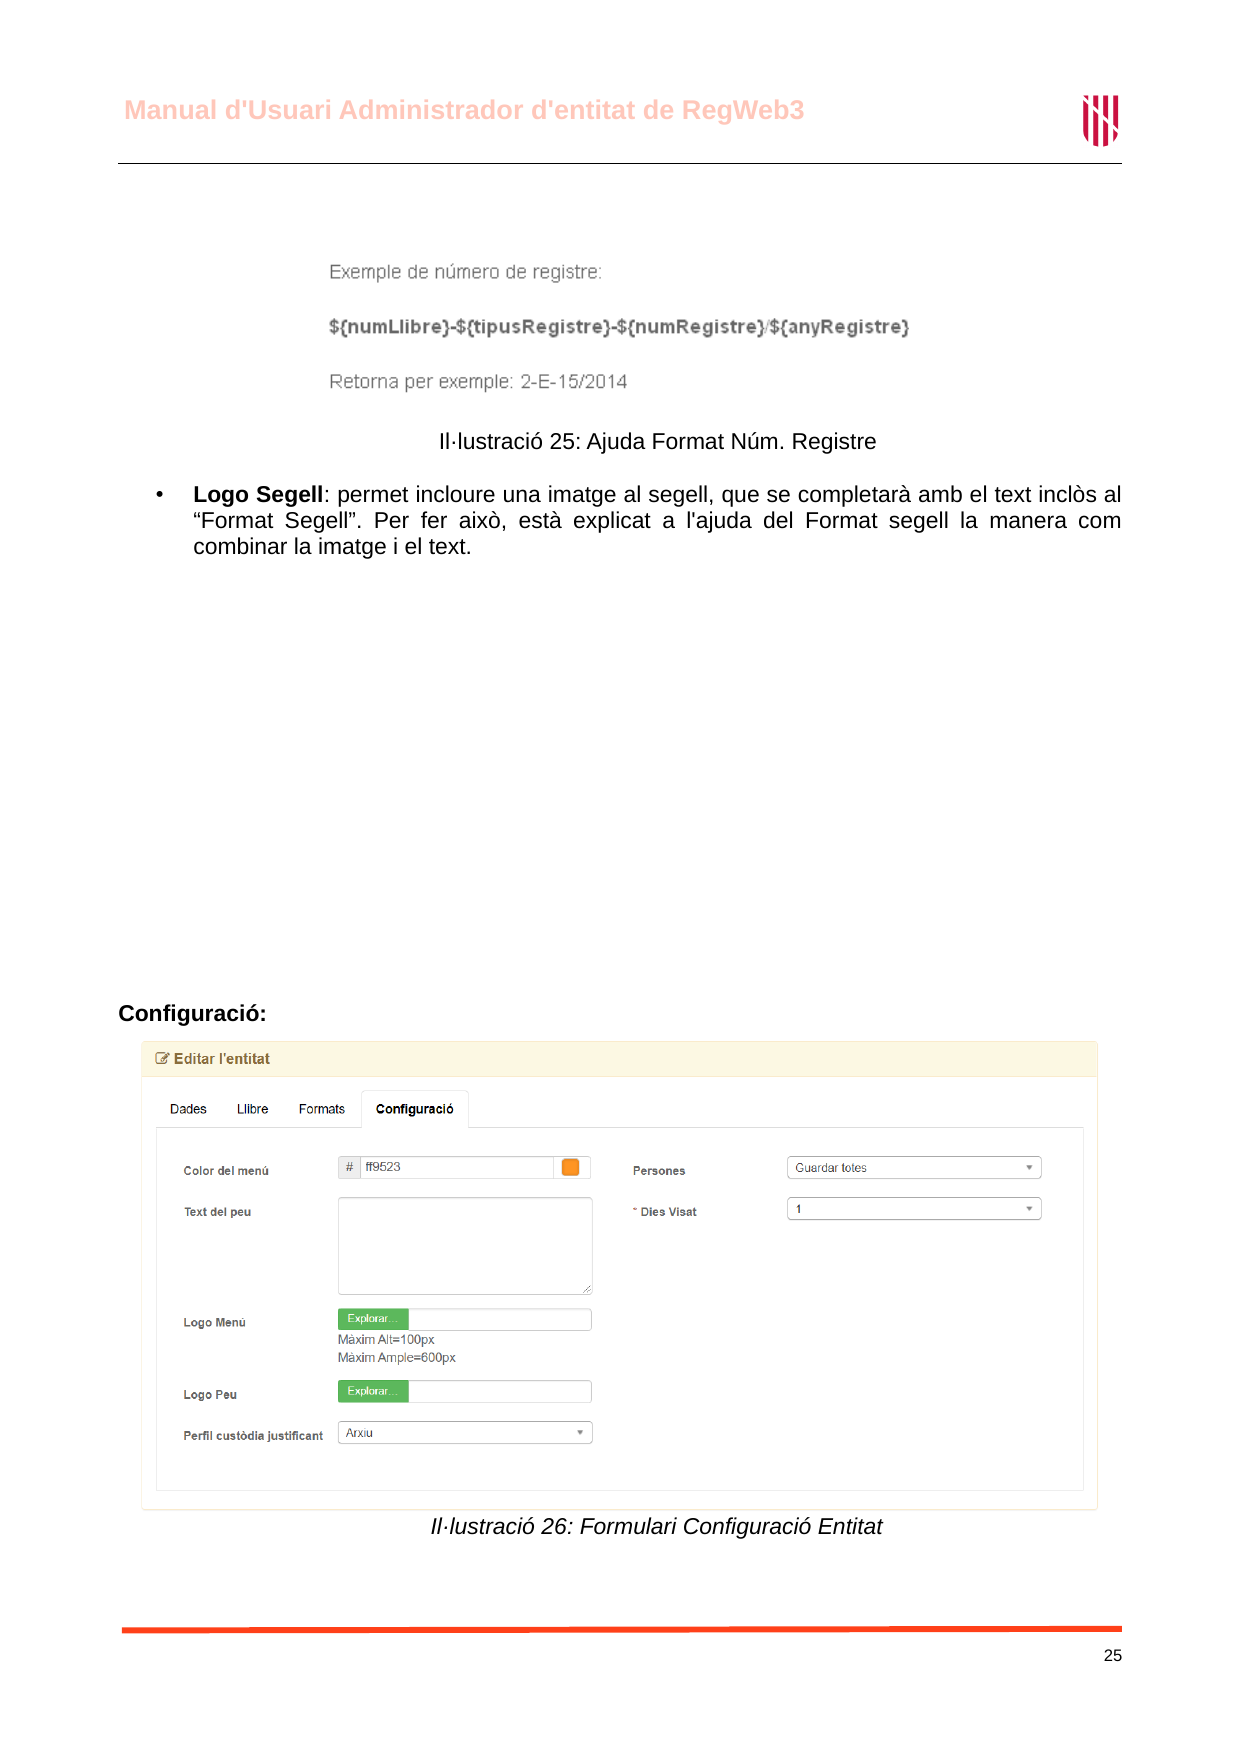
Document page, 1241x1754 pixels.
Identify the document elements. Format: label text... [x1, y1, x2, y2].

picture [136, 1038, 1104, 1514]
picture [1080, 93, 1121, 148]
picture [316, 254, 924, 402]
list Logo Segell: permet incloure una imatge al segell, que se completarà amb el text inclòs al “Format Segell”. Per fer això, està explicat a l'ajuda del Format segell la manera com combinar la imatge i el text. [156, 481, 1122, 560]
list Il·lustració 25: Ajuda Format Núm. Registre [156, 428, 1122, 454]
text Configuració: [118, 999, 1122, 1026]
list Il·lustració 26: Formulari Configuració Entitat [156, 1514, 1122, 1540]
